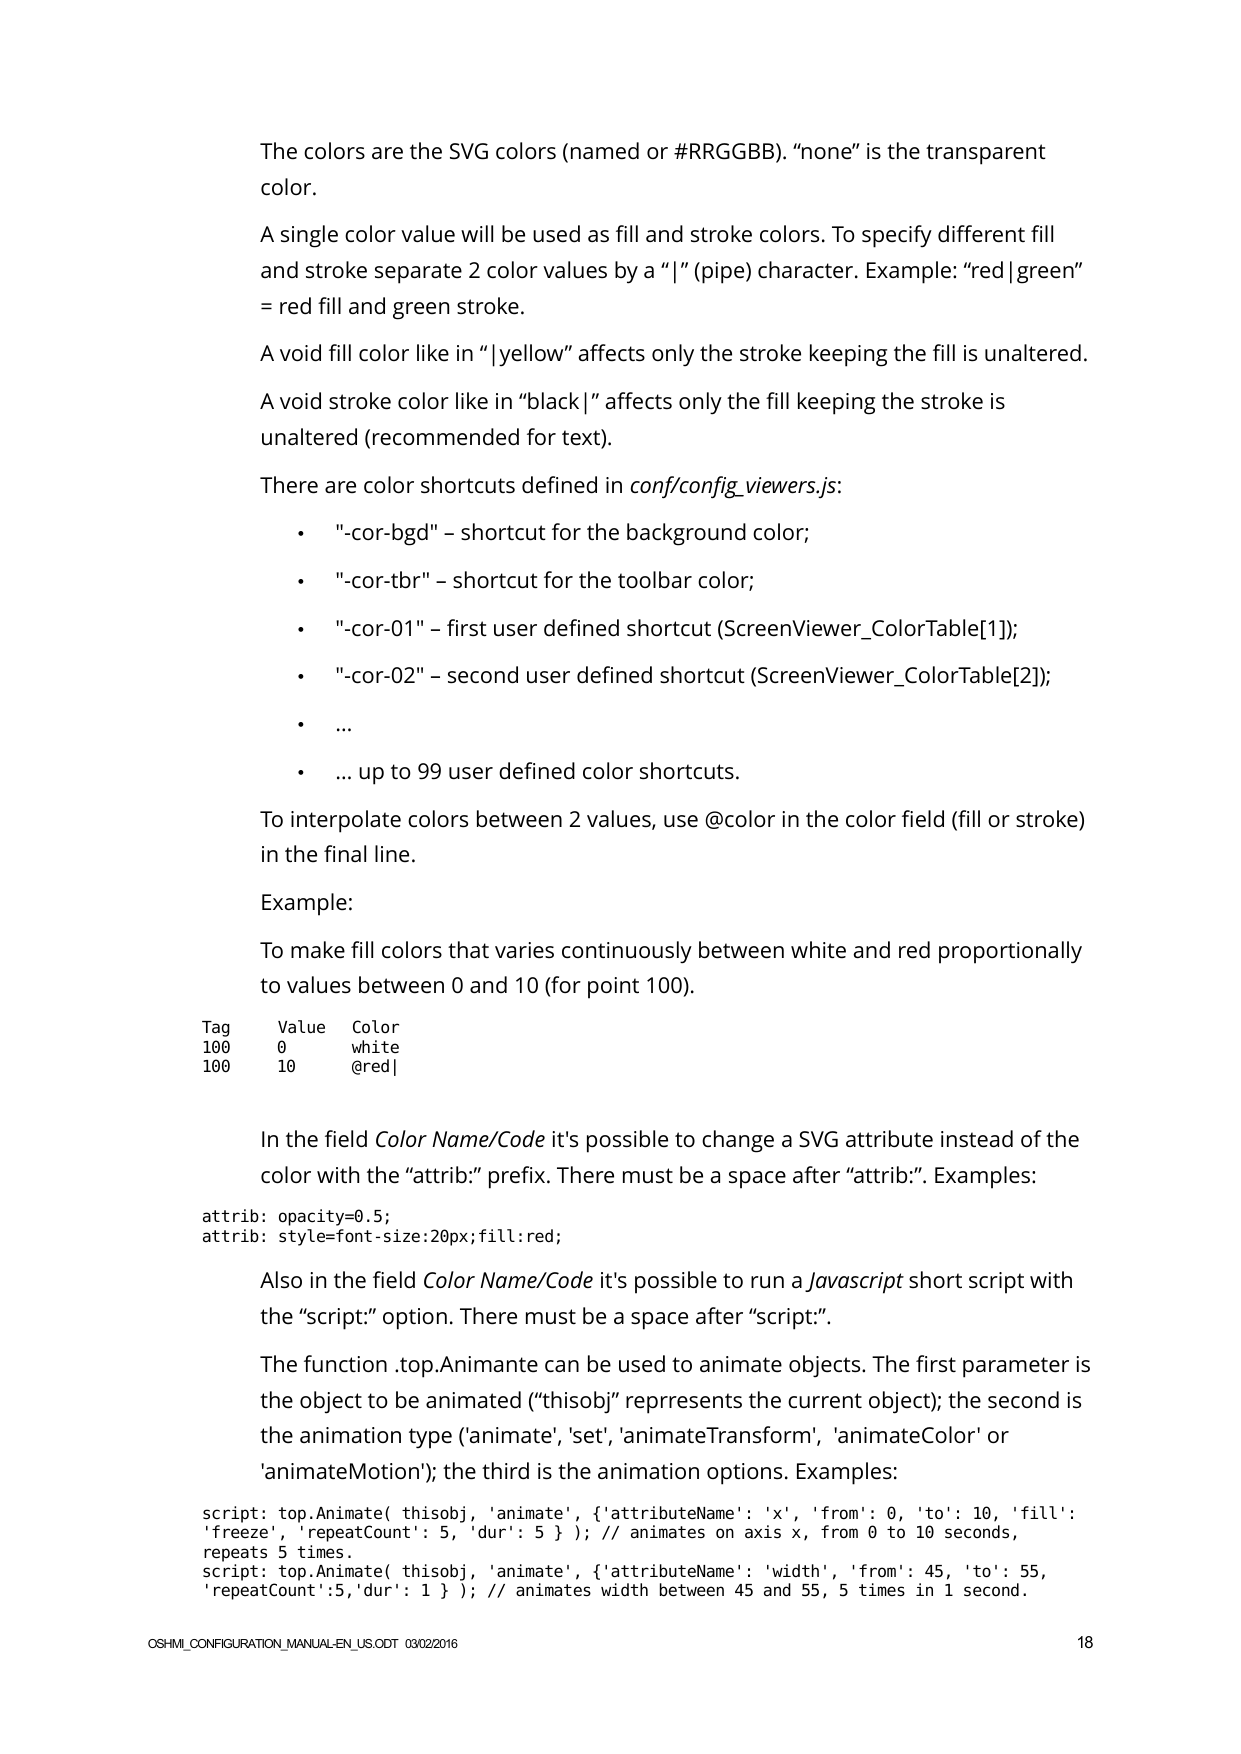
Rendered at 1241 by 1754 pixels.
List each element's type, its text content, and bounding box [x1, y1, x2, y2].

list … up to 99 user defined color shortcuts. [298, 756, 1093, 786]
text A single color value will be used as fill and stroke colors. To specify different fill and stroke separate 2 color values by a “|” (pipe) character. Example: “red|green” = red fill and green stroke. [260, 219, 1093, 321]
list "-cor-02" – second user defined shortcut (ScreenViewer_ColorTable[2]); [298, 660, 1093, 690]
text A void fill color like in “|yellow” affects only the stroke keeping the fill is unaltered. [260, 338, 1093, 368]
text script: top.Animate( thisobj, 'animate', {'attributeName': 'x', 'from': 0, 'to': 10, 'fill': 'freeze', 'repeatCount': 5, 'dur': 5 } ); // animates on axis x, from 0 to 10 seconds, repeats 5 times. [202, 1504, 1093, 1562]
text The colors are the SVG colors (named or #RRGGBB). “none” is the transparent color. [260, 136, 1093, 201]
text The function .top.Animante can be used to animate objects. The first parameter is the object to be animated (“thisobj” reprresents the current object); the second is the animation type ('animate', 'set', 'animateTransform', 'animateColor' or 'animateMotion'); the third is the animation options. Examples: [260, 1349, 1093, 1486]
text To interpolate colors between 2 values, use @color in the color field (fill or stroke) in the final line. [260, 803, 1093, 869]
text attrib: opacity=0.5; [202, 1207, 1093, 1227]
list "-cor-tbr" – shortcut for the toolbar color; [298, 565, 1093, 595]
text Also in the field Color Name/Code it's possible to run a Javascript short script with the “script:” option. There must be a space after “script:”. [260, 1266, 1093, 1331]
list … [298, 708, 1093, 738]
list "-cor-01" – first user defined shortcut (ScreenViewer_ColorTable[1]); [298, 613, 1093, 642]
text Tag Value Color [202, 1018, 1093, 1037]
text Example: [260, 887, 1093, 917]
text attrib: style=font-size:20px;fill:red; [202, 1227, 1093, 1246]
text There are color shortcuts defined in conf/config_viewers.js: [260, 469, 1093, 499]
text To make fill colors that varies continuously between white and red proportionally to values between 0 and 10 (for point 100). [260, 935, 1093, 1000]
text A void stroke color like in “black|” affects only the fill keeping the stroke is unaltered (recommended for text). [260, 386, 1093, 452]
text 100 10 @red| [202, 1057, 1093, 1076]
text 100 0 white [202, 1037, 1093, 1057]
text script: top.Animate( thisobj, 'animate', {'attributeName': 'width', 'from': 45, 'to': 55, 'repeatCount':5,'dur': 1 } ); // animates width between 45 and 55, 5 times in 1 second. [202, 1562, 1093, 1601]
text In the field Color Name/Code it's possible to change a SVG attribute instead of the color with the “attrib:” prefix. There must be a space after “attrib:”. Examples: [260, 1124, 1093, 1189]
list "-cor-bgd" – shortcut for the background color; [298, 517, 1093, 547]
